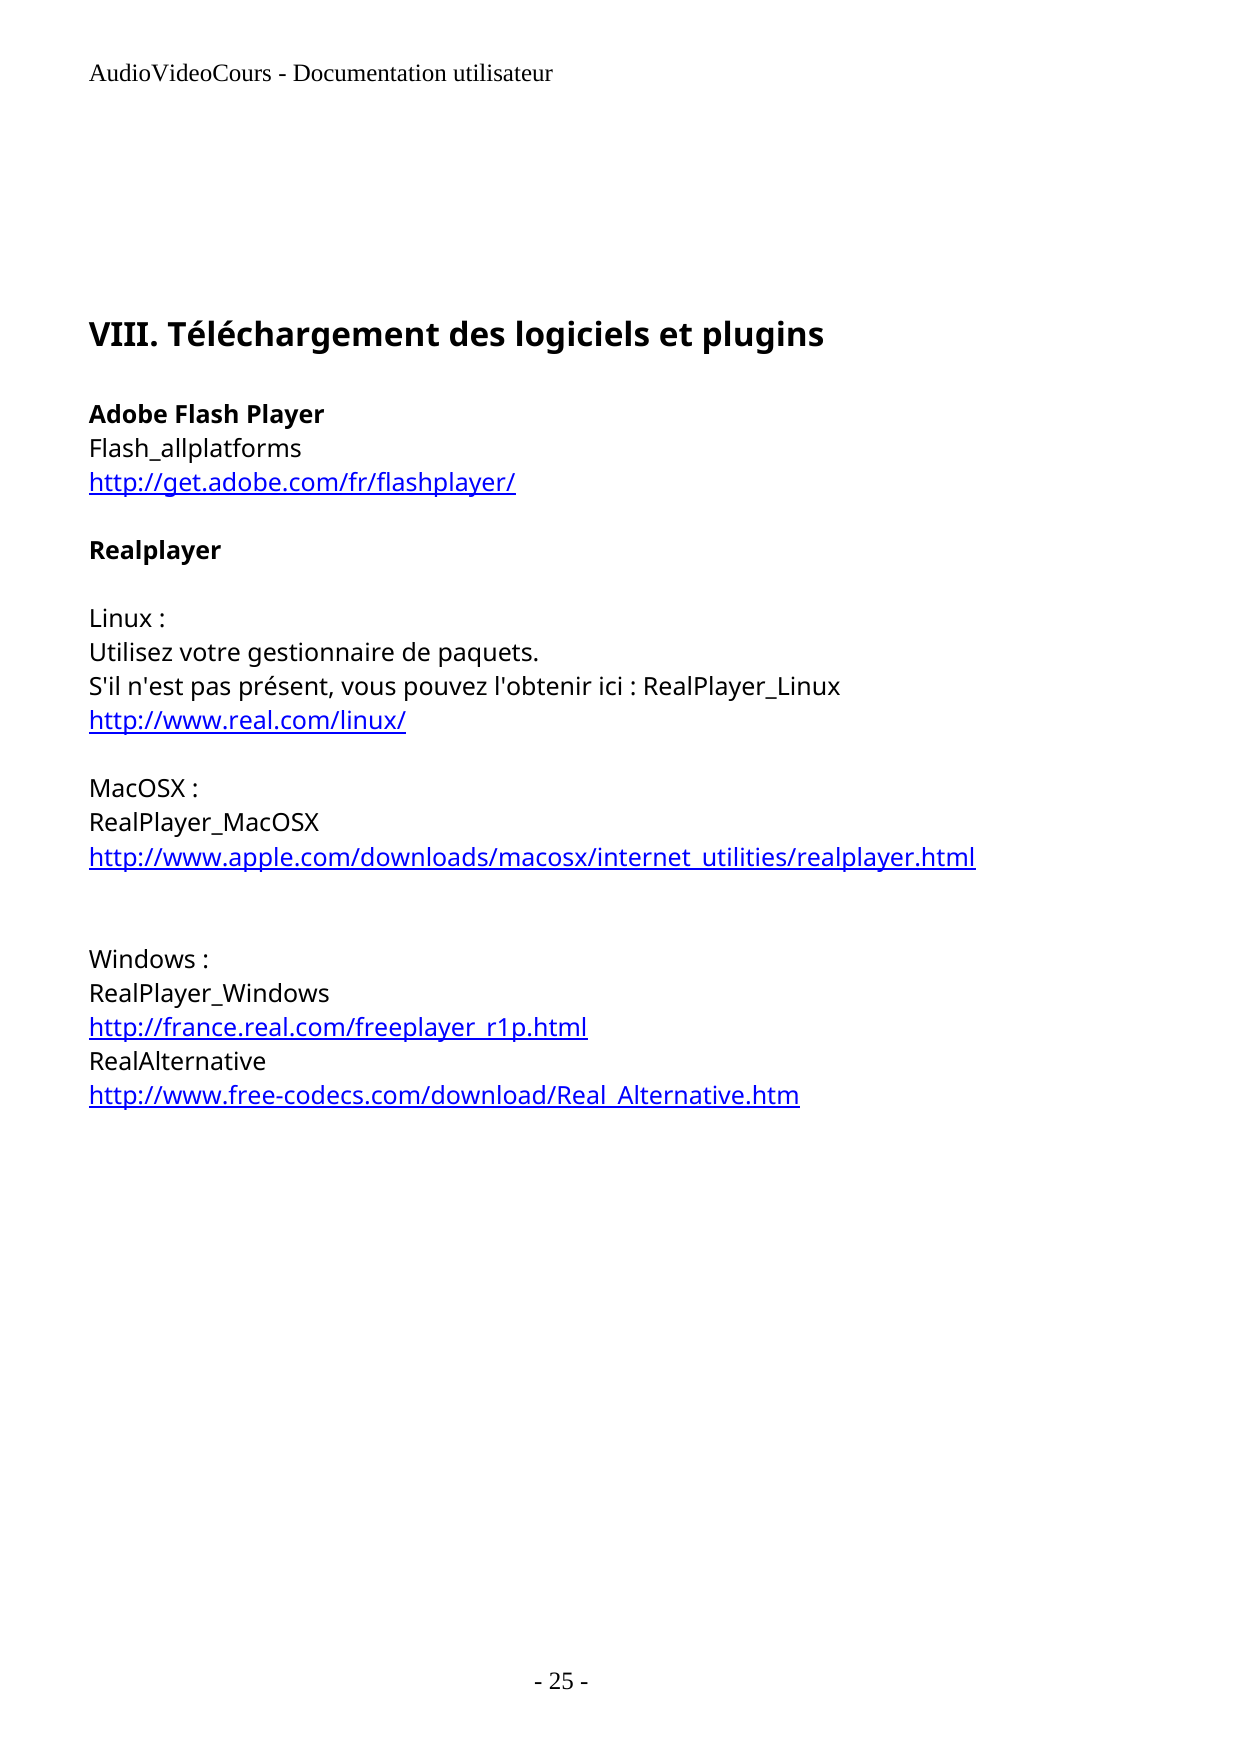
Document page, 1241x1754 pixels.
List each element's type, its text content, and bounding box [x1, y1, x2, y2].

text Adobe Flash Player [88, 396, 1152, 430]
text Linux : [88, 601, 1152, 635]
text Flash_allplatforms [88, 430, 1152, 464]
text S'il n'est pas présent, vous pouvez l'obtenir ici : RealPlayer_Linux [88, 669, 1152, 703]
text http://france.real.com/freeplayer_r1p.html [88, 1009, 1152, 1043]
text http://www.apple.com/downloads/macosx/internet_utilities/realplayer.html [88, 839, 1152, 873]
text Windows : [88, 941, 1152, 975]
text RealPlayer_MacOSX [88, 805, 1152, 839]
text http://www.real.com/linux/ [88, 703, 1152, 737]
text Utilisez votre gestionnaire de paquets. [88, 635, 1152, 669]
text Realplayer [88, 533, 1152, 567]
text http://www.free-codecs.com/download/Real_Alternative.htm [88, 1078, 1152, 1112]
text VIII. Téléchargement des logiciels et plugins [88, 311, 1152, 357]
text http://get.adobe.com/fr/flashplayer/ [88, 464, 1152, 498]
text RealAlternative [88, 1043, 1152, 1078]
text RealPlayer_Windows [88, 975, 1152, 1009]
text MacOSX : [88, 771, 1152, 805]
